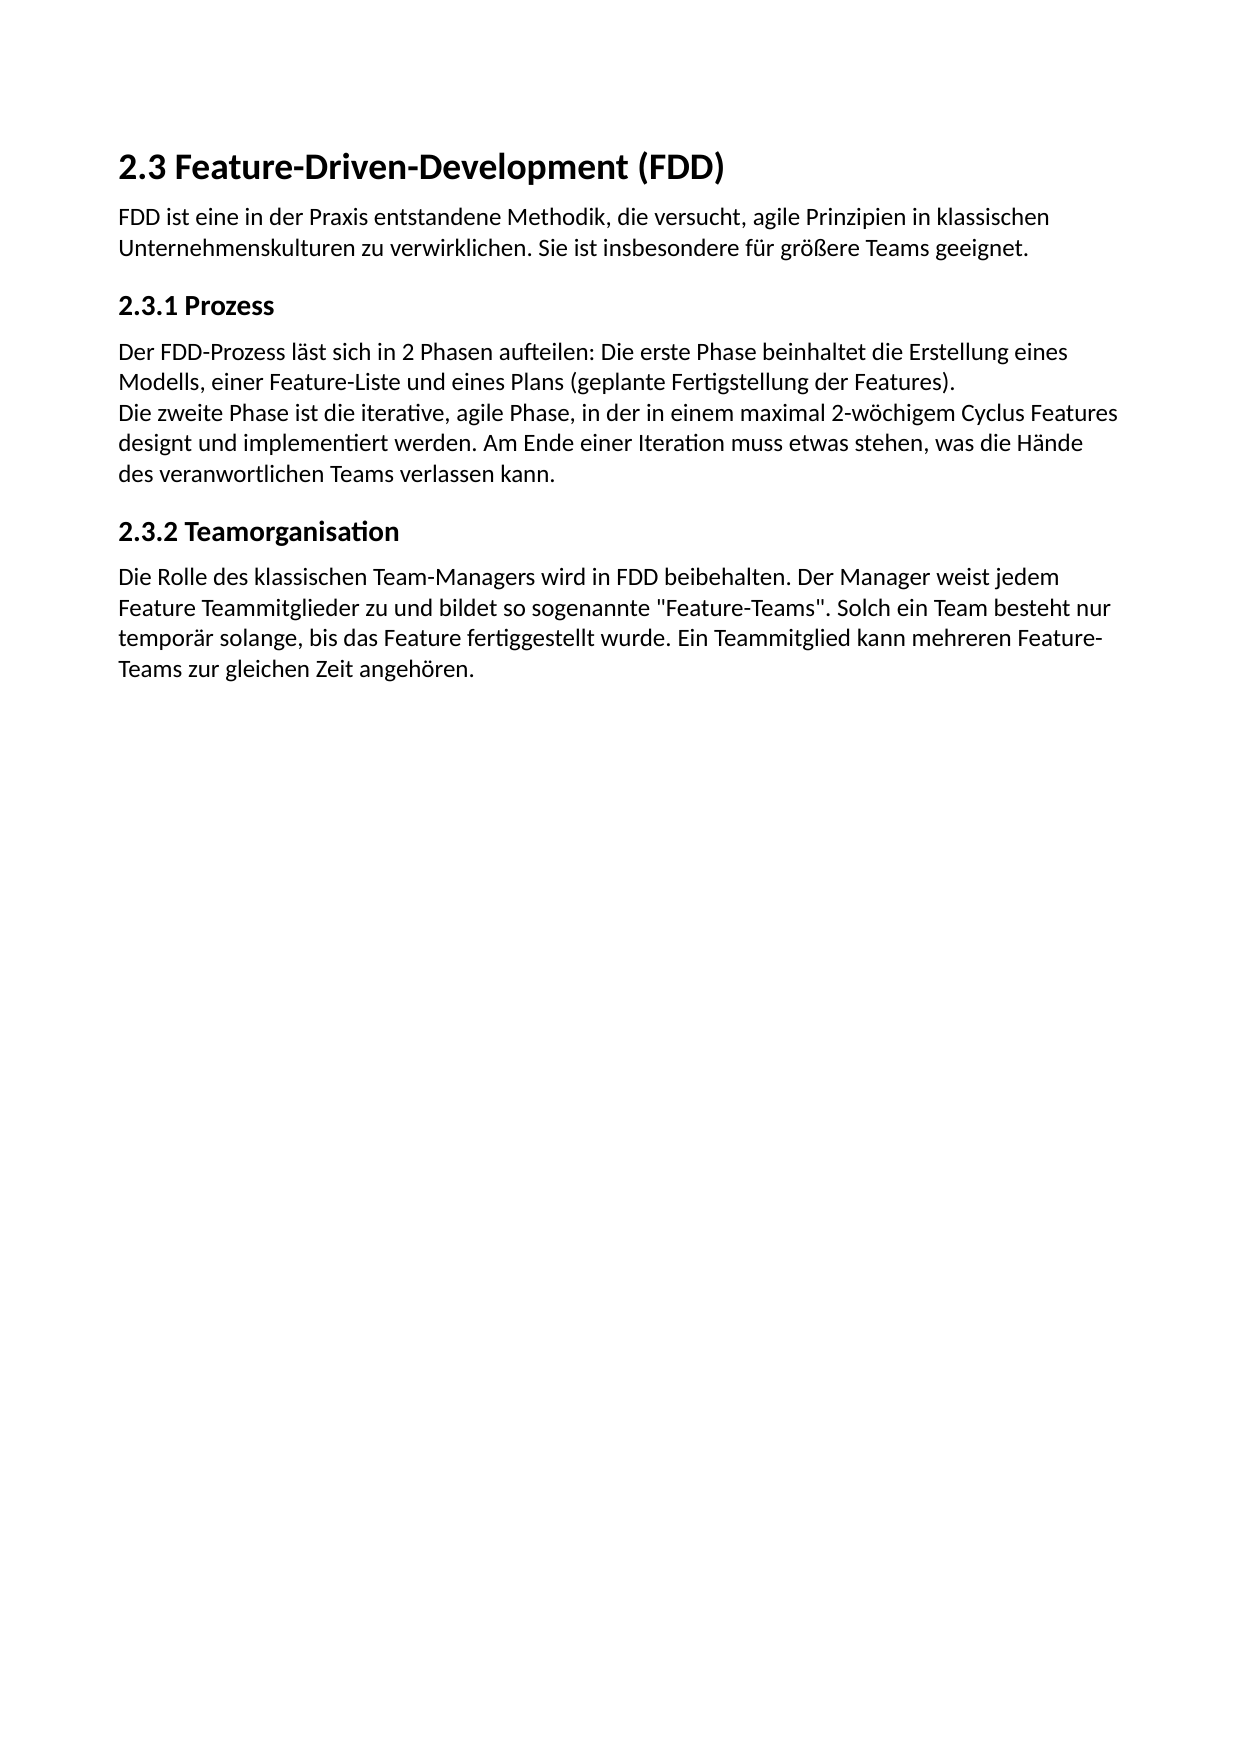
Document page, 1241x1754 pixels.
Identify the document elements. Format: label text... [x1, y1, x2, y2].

subtitle 2.3.2 Teamorganisation [118, 513, 1122, 549]
text Die zweite Phase ist die iterative, agile Phase, in der in einem maximal 2-wöchigem Cyclus Features designt und implementiert werden. Am Ende einer Iteration muss etwas stehen, was die Hände des veranwortlichen Teams verlassen kann. [118, 397, 1122, 488]
text Der FDD-Prozess läst sich in 2 Phasen aufteilen: Die erste Phase beinhaltet die Erstellung eines Modells, einer Feature-Liste und eines Plans (geplante Fertigstellung der Features). [118, 336, 1122, 397]
text Die Rolle des klassischen Team-Managers wird in FDD beibehalten. Der Manager weist jedem Feature Teammitglieder zu und bildet so sogenannte "Feature-Teams". Solch ein Team besteht nur temporär solange, bis das Feature fertiggestellt wurde. Ein Teammitglied kann mehreren Feature-Teams zur gleichen Zeit angehören. [118, 561, 1122, 683]
subtitle 2.3 Feature-Driven-Development (FDD) [118, 143, 1122, 189]
subtitle 2.3.1 Prozess [118, 287, 1122, 323]
text FDD ist eine in der Praxis entstandene Methodik, die versucht, agile Prinzipien in klassischen Unternehmenskulturen zu verwirklichen. Sie ist insbesondere für größere Teams geeignet. [118, 201, 1122, 262]
